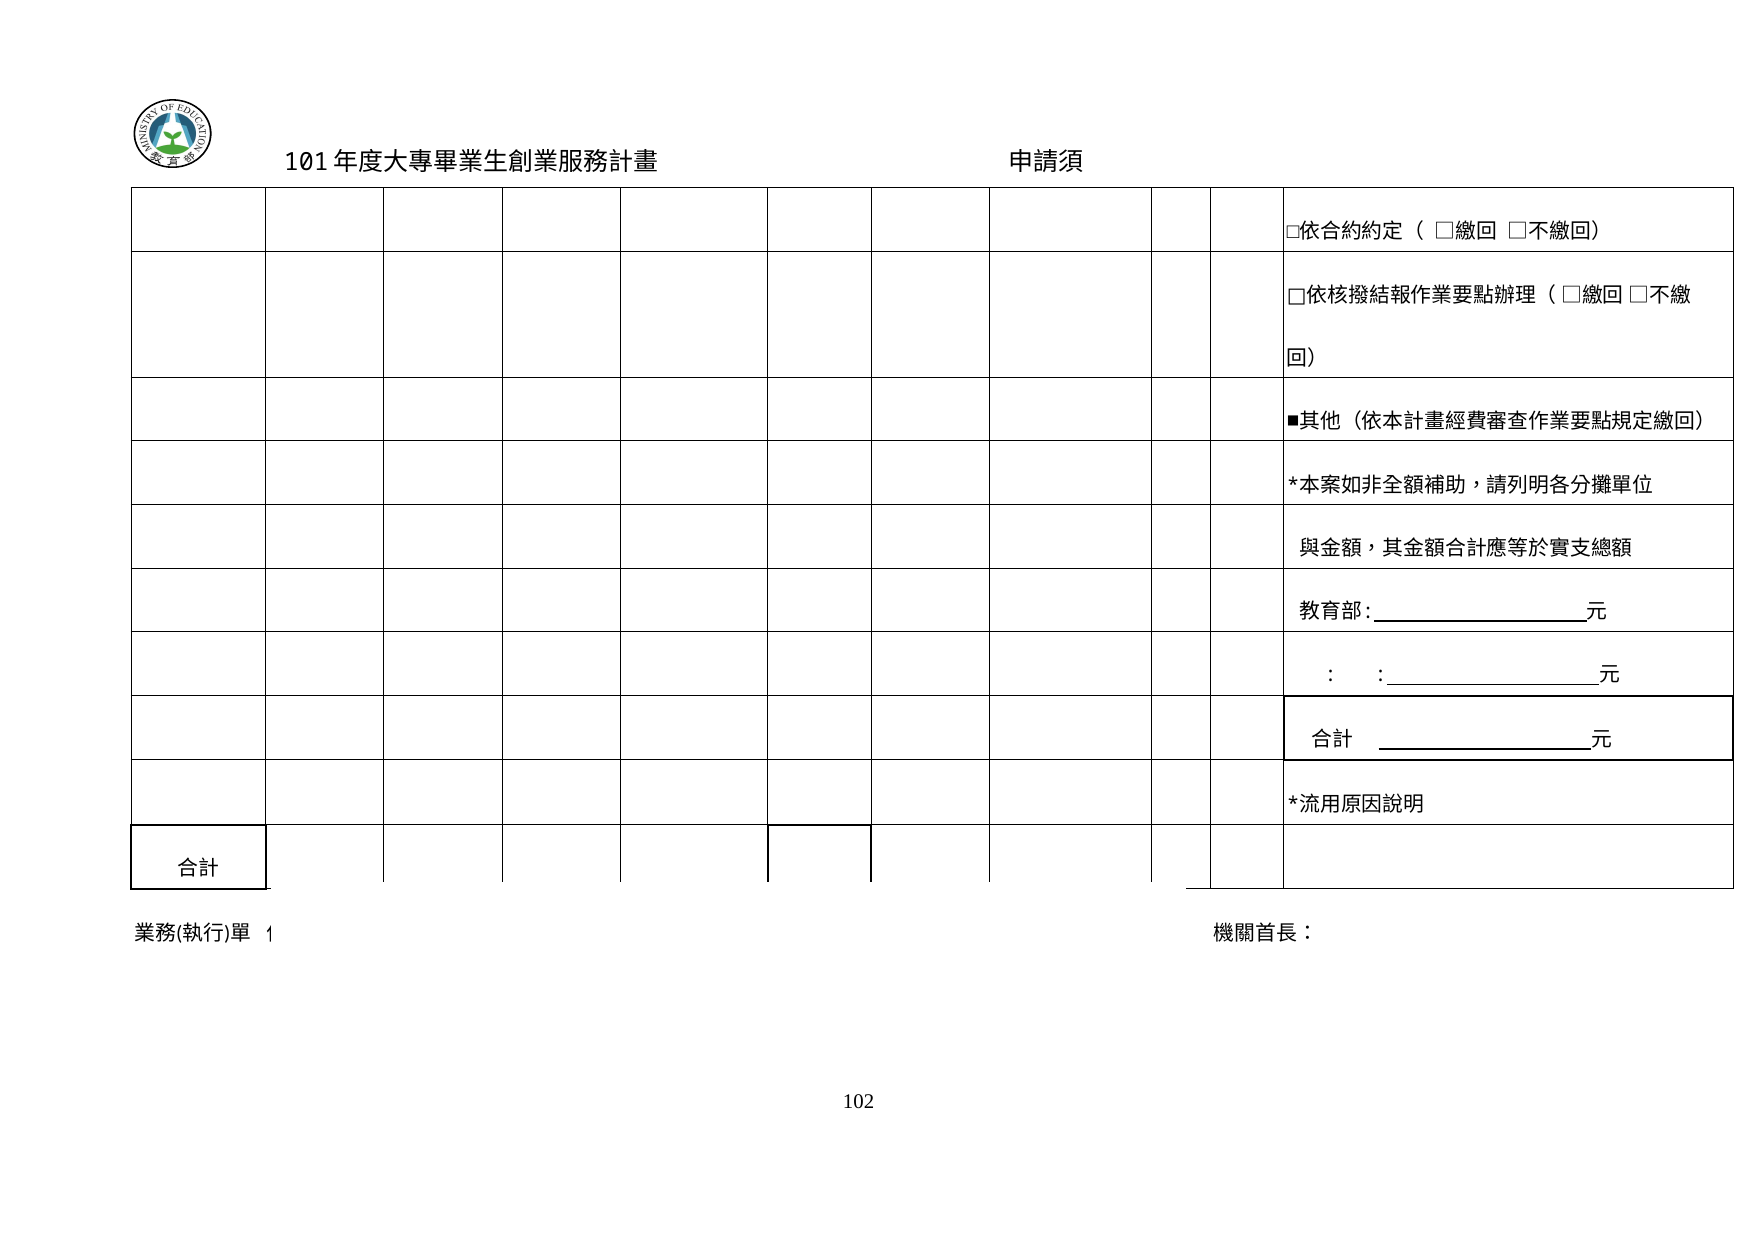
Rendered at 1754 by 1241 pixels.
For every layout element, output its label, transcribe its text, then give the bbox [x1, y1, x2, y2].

table_cell [990, 632, 1151, 694]
table_cell [384, 965, 502, 1015]
table_cell [621, 378, 767, 440]
table_cell [132, 505, 265, 567]
table_cell [621, 188, 767, 251]
table_cell [503, 760, 620, 824]
table_cell [621, 632, 767, 694]
table_cell [1152, 953, 1211, 1015]
table_cell [503, 632, 620, 694]
table_cell [990, 569, 1151, 631]
table_cell [621, 760, 767, 824]
table_cell [990, 825, 1151, 882]
table_cell [384, 569, 502, 631]
table_cell [132, 760, 265, 824]
table_cell [384, 505, 502, 567]
table_cell [1211, 825, 1283, 888]
table_cell [989, 965, 1152, 1015]
table_cell [621, 505, 767, 567]
table_cell □依核撥結報作業要點辦理（ □繳回 □不繳回） [1284, 252, 1733, 377]
table_cell [1152, 825, 1210, 888]
table_cell [872, 505, 989, 567]
table_cell 位: [266, 889, 271, 953]
table_cell [990, 441, 1151, 504]
table_cell [384, 760, 502, 824]
table_cell [384, 252, 502, 377]
table_cell [1152, 696, 1210, 759]
table_cell [768, 632, 871, 694]
table_cell [1152, 441, 1210, 504]
table_cell [860, 965, 871, 1015]
table_cell [384, 378, 502, 440]
table_cell [132, 569, 265, 631]
table_cell [769, 826, 870, 882]
table_cell [768, 441, 871, 504]
table_cell [1211, 696, 1283, 759]
table_cell [503, 696, 620, 759]
table_cell [872, 696, 989, 759]
table_cell [872, 188, 989, 251]
table_cell [503, 825, 620, 882]
table_cell [990, 505, 1151, 567]
table_cell 機關首長： [1211, 889, 1733, 953]
table_cell [1152, 378, 1210, 440]
table_cell [266, 505, 383, 567]
table_cell [266, 632, 383, 694]
table_cell [1211, 953, 1284, 1015]
table_cell [132, 252, 265, 377]
table_cell [872, 441, 989, 504]
table_cell 教育部: 元 [1284, 569, 1733, 631]
table_cell [1152, 252, 1210, 377]
table_cell [503, 378, 620, 440]
table_cell □依合約約定（ □繳回 □不繳回） [1284, 188, 1733, 251]
table_cell [266, 378, 383, 440]
table_cell [266, 252, 383, 377]
table_cell [621, 569, 767, 631]
table_cell [503, 188, 620, 251]
table_cell [1152, 569, 1210, 631]
table_cell [132, 188, 265, 251]
table_cell [621, 441, 767, 504]
table_cell [384, 825, 502, 882]
table_cell [1152, 505, 1210, 567]
table_cell [768, 505, 871, 567]
table_cell [266, 441, 383, 504]
table_cell 合計 元 [1285, 697, 1732, 759]
table_cell [503, 569, 620, 631]
table_cell *流用原因說明 [1284, 761, 1733, 824]
table_cell [872, 632, 989, 694]
table_cell [266, 696, 383, 759]
table_cell [1211, 188, 1283, 251]
table_cell [872, 569, 989, 631]
table_cell [132, 696, 265, 759]
table_cell [266, 953, 384, 1015]
table_cell [1211, 632, 1283, 694]
table_cell [768, 569, 871, 631]
table_cell [266, 760, 383, 824]
table_cell [990, 188, 1151, 251]
table_cell [384, 188, 502, 251]
table_cell [768, 378, 871, 440]
table_cell [1152, 188, 1210, 251]
table_cell : : 元 [1284, 632, 1733, 694]
table_cell [1211, 760, 1283, 824]
table_cell [621, 252, 767, 377]
table_cell [1152, 760, 1210, 824]
table_cell ■其他（依本計畫經費審查作業要點規定繳回） [1284, 378, 1733, 440]
table_cell [872, 252, 989, 377]
table_cell [503, 252, 620, 377]
table_cell [872, 825, 989, 882]
table_cell [620, 965, 860, 1015]
table_cell [1211, 378, 1283, 440]
table_cell [384, 632, 502, 694]
table_cell [872, 378, 989, 440]
table_cell [131, 953, 266, 1015]
table_cell [1211, 505, 1283, 567]
table_cell 合計 [132, 826, 265, 888]
table_cell [1284, 825, 1733, 888]
table_cell [990, 760, 1151, 824]
table_cell [132, 632, 265, 694]
table_cell [768, 252, 871, 377]
table_cell [990, 252, 1151, 377]
table_cell *本案如非全額補助，請列明各分攤單位 [1284, 441, 1733, 504]
table_cell [1152, 632, 1210, 694]
table_cell [1211, 569, 1283, 631]
table_cell [132, 441, 265, 504]
table_cell [990, 696, 1151, 759]
table_cell [266, 188, 383, 251]
table_cell [384, 696, 502, 759]
table_cell [503, 441, 620, 504]
table_cell [266, 569, 383, 631]
table_cell [768, 760, 871, 824]
table_cell [132, 378, 265, 440]
table_cell [503, 505, 620, 567]
table_cell [384, 441, 502, 504]
table_cell [502, 965, 620, 1015]
table_cell [1211, 441, 1283, 504]
table_cell [621, 696, 767, 759]
table_cell [990, 378, 1151, 440]
table_cell [871, 965, 989, 1015]
table_cell [621, 825, 767, 882]
table_cell [768, 696, 871, 759]
table_cell [872, 760, 989, 824]
table_cell [267, 825, 383, 888]
table_cell [1284, 953, 1733, 1015]
table_cell 業務(執行)單 [131, 890, 266, 953]
table_cell 與金額，其金額合計應等於實支總額 [1284, 505, 1733, 567]
table_cell [1186, 889, 1211, 953]
table_cell [768, 188, 871, 251]
table_cell [1211, 252, 1283, 377]
